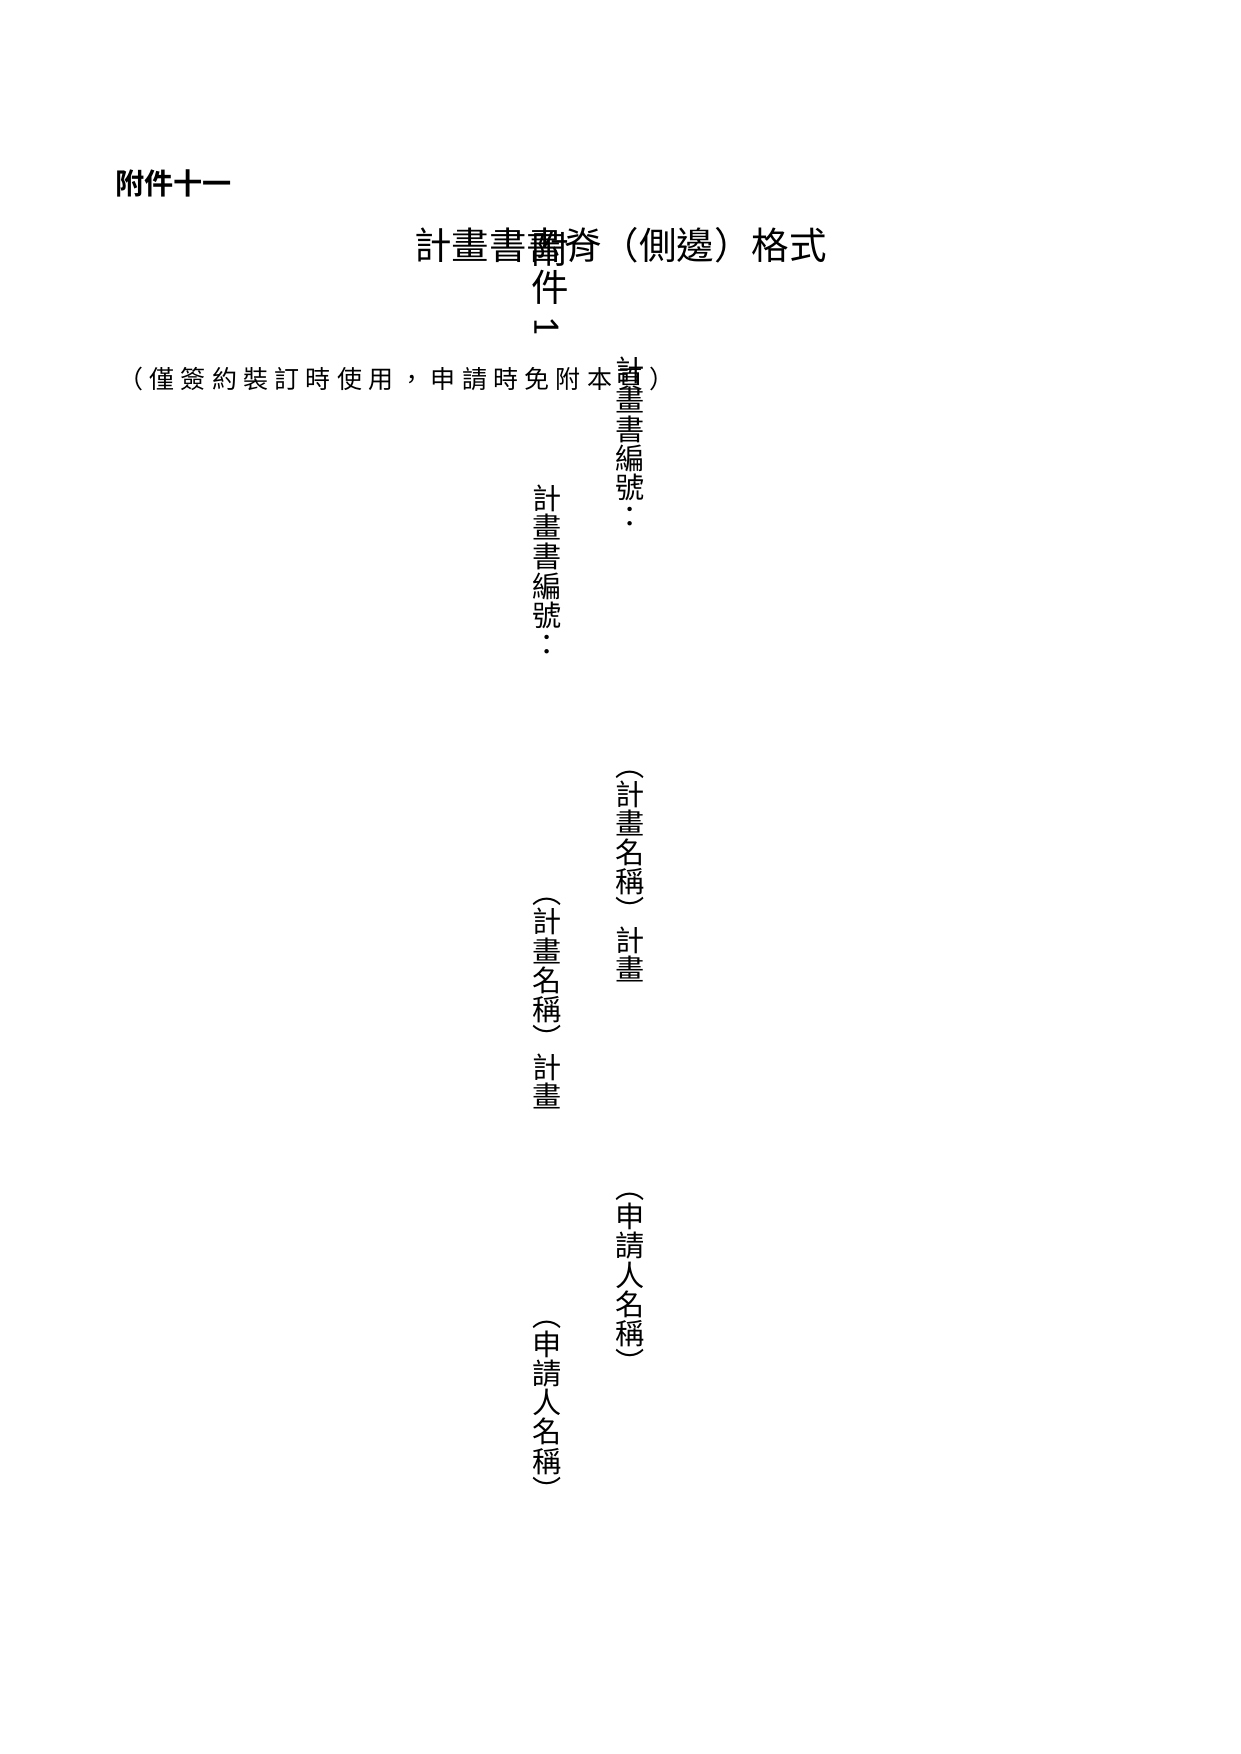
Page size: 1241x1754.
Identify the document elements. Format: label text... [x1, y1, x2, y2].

text （僅簽約裝訂時使用，申請時免附本頁） [115, 336, 1125, 398]
text 計畫書書脊（側邊）格式 [115, 213, 1125, 271]
subtitle 附件十一、計畫書書脊（側邊）格式 [115, 160, 1125, 203]
